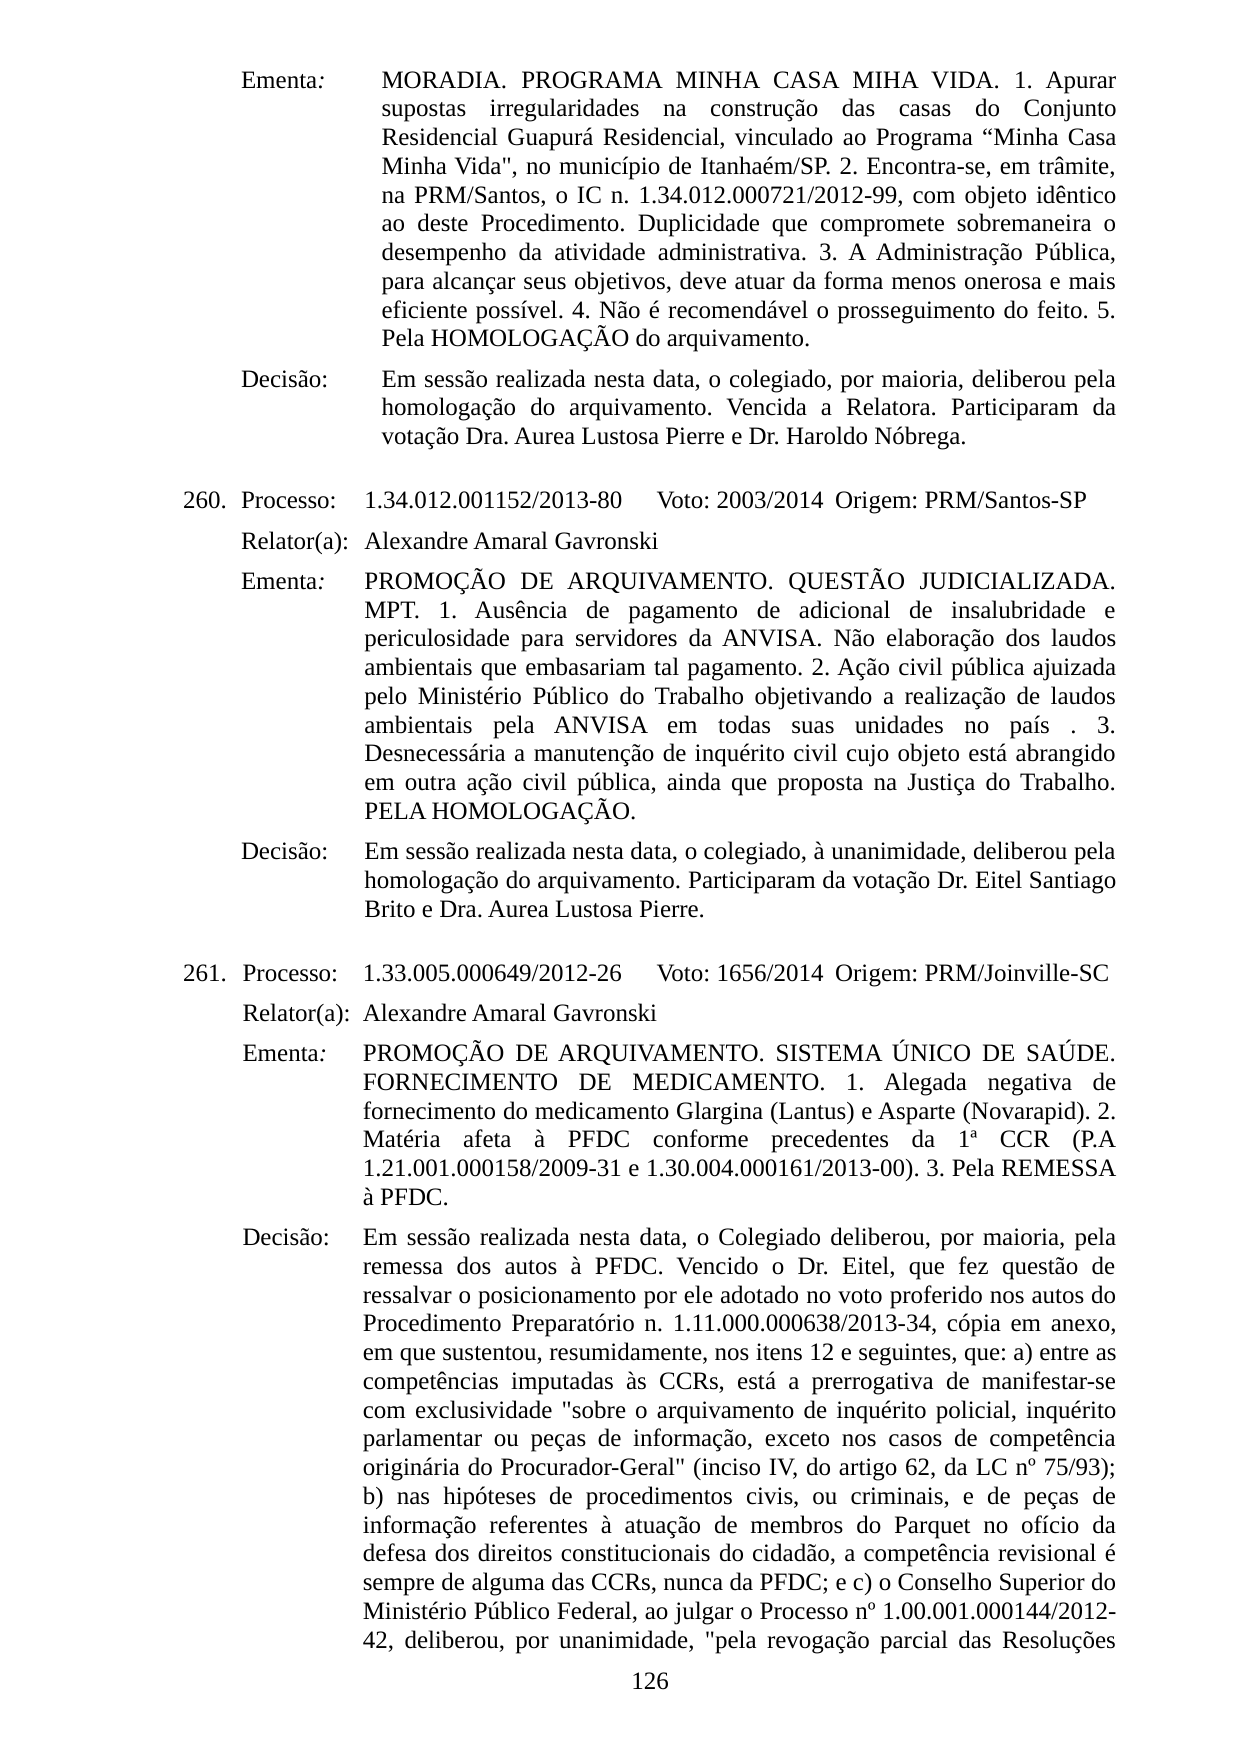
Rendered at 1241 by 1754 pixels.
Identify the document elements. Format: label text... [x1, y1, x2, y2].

table_header Voto: 2003/2014 [651, 480, 829, 520]
table_cell Ementa: [237, 1033, 357, 1217]
table_cell Alexandre Amaral Gavronski [357, 993, 1122, 1033]
table_cell PROMOÇÃO DE ARQUIVAMENTO. QUESTÃO JUDICIALIZADA. MPT. 1. Ausência de pagamento de adicional de insalubridade e periculosidade para servidores da ANVISA. Não elaboração dos laudos ambientais que embasariam tal pagamento. 2. Ação civil pública ajuizada pelo Ministério Público do Trabalho objetivando a realização de laudos ambientais pela ANVISA em todas suas unidades no país . 3. Desnecessária a manutenção de inquérito civil cujo objeto está abrangido em outra ação civil pública, ainda que proposta na Justiça do Trabalho. PELA HOMOLOGAÇÃO. [359, 560, 1122, 830]
table_header 260. [177, 480, 235, 520]
table_header Processo: [237, 952, 357, 992]
table_cell [177, 993, 237, 1033]
table_header 261. [177, 952, 237, 992]
table_cell [177, 520, 235, 560]
table_cell Em sessão realizada nesta data, o colegiado, à unanimidade, deliberou pela homologação do arquivamento. Participaram da votação Dr. Eitel Santiago Brito e Dra. Aurea Lustosa Pierre. [359, 830, 1122, 928]
table_cell Em sessão realizada nesta data, o colegiado, por maioria, deliberou pela homologação do arquivamento. Vencida a Relatora. Participaram da votação Dra. Aurea Lustosa Pierre e Dr. Haroldo Nóbrega. [376, 358, 1122, 456]
table_cell Relator(a): [237, 993, 357, 1033]
table_header Origem: PRM/Joinville-SC [829, 952, 1122, 992]
table_cell [177, 1217, 237, 1659]
table_cell Alexandre Amaral Gavronski [359, 520, 1122, 560]
table_header 1.33.005.000649/2012-26 [357, 952, 651, 992]
table_cell MORADIA. PROGRAMA MINHA CASA MIHA VIDA. 1. Apurar supostas irregularidades na construção das casas do Conjunto Residencial Guapurá Residencial, vinculado ao Programa “Minha Casa Minha Vida", no município de Itanhaém/SP. 2. Encontra-se, em trâmite, na PRM/Santos, o IC n. 1.34.012.000721/2012-99, com objeto idêntico ao deste Procedimento. Duplicidade que compromete sobremaneira o desempenho da atividade administrativa. 3. A Administração Pública, para alcançar seus objetivos, deve atuar da forma menos onerosa e mais eficiente possível. 4. Não é recomendável o prosseguimento do feito. 5. Pela HOMOLOGAÇÃO do arquivamento. [376, 59, 1122, 358]
table_cell [177, 59, 235, 358]
table_header Voto: 1656/2014 [651, 952, 829, 992]
table_cell Em sessão realizada nesta data, o Colegiado deliberou, por maioria, pela remessa dos autos à PFDC. Vencido o Dr. Eitel, que fez questão de ressalvar o posicionamento por ele adotado no voto proferido nos autos do Procedimento Preparatório n. 1.11.000.000638/2013-34, cópia em anexo, em que sustentou, resumidamente, nos itens 12 e seguintes, que: a) entre as competências imputadas às CCRs, está a prerrogativa de manifestar-se com exclusividade "sobre o arquivamento de inquérito policial, inquérito parlamentar ou peças de informação, exceto nos casos de competência originária do Procurador-Geral" (inciso IV, do artigo 62, da LC nº 75/93); b) nas hipóteses de procedimentos civis, ou criminais, e de peças de informação referentes à atuação de membros do Parquet no ofício da defesa dos direitos constitucionais do cidadão, a competência revisional é sempre de alguma das CCRs, nunca da PFDC; e c) o Conselho Superior do Ministério Público Federal, ao julgar o Processo nº 1.00.001.000144/2012-42, deliberou, por unanimidade, "pela revogação parcial das Resoluções [357, 1217, 1122, 1659]
table_cell PROMOÇÃO DE ARQUIVAMENTO. SISTEMA ÚNICO DE SAÚDE. FORNECIMENTO DE MEDICAMENTO. 1. Alegada negativa de fornecimento do medicamento Glargina (Lantus) e Asparte (Novarapid). 2. Matéria afeta à PFDC conforme precedentes da 1ª CCR (P.A 1.21.001.000158/2009-31 e 1.30.004.000161/2013-00). 3. Pela REMESSA à PFDC. [357, 1033, 1122, 1217]
table_cell Ementa: [235, 59, 376, 358]
table_cell [177, 830, 235, 928]
table_cell Ementa: [235, 560, 358, 830]
table_cell Relator(a): [235, 520, 358, 560]
table_cell [177, 1033, 237, 1217]
table_cell Decisão: [235, 830, 358, 928]
table_header Processo: [235, 480, 358, 520]
table_cell Decisão: [237, 1217, 357, 1659]
table_cell [177, 560, 235, 830]
table_cell [177, 358, 235, 456]
table_header 1.34.012.001152/2013-80 [359, 480, 651, 520]
table_cell Decisão: [235, 358, 376, 456]
table_header Origem: PRM/Santos-SP [829, 480, 1122, 520]
